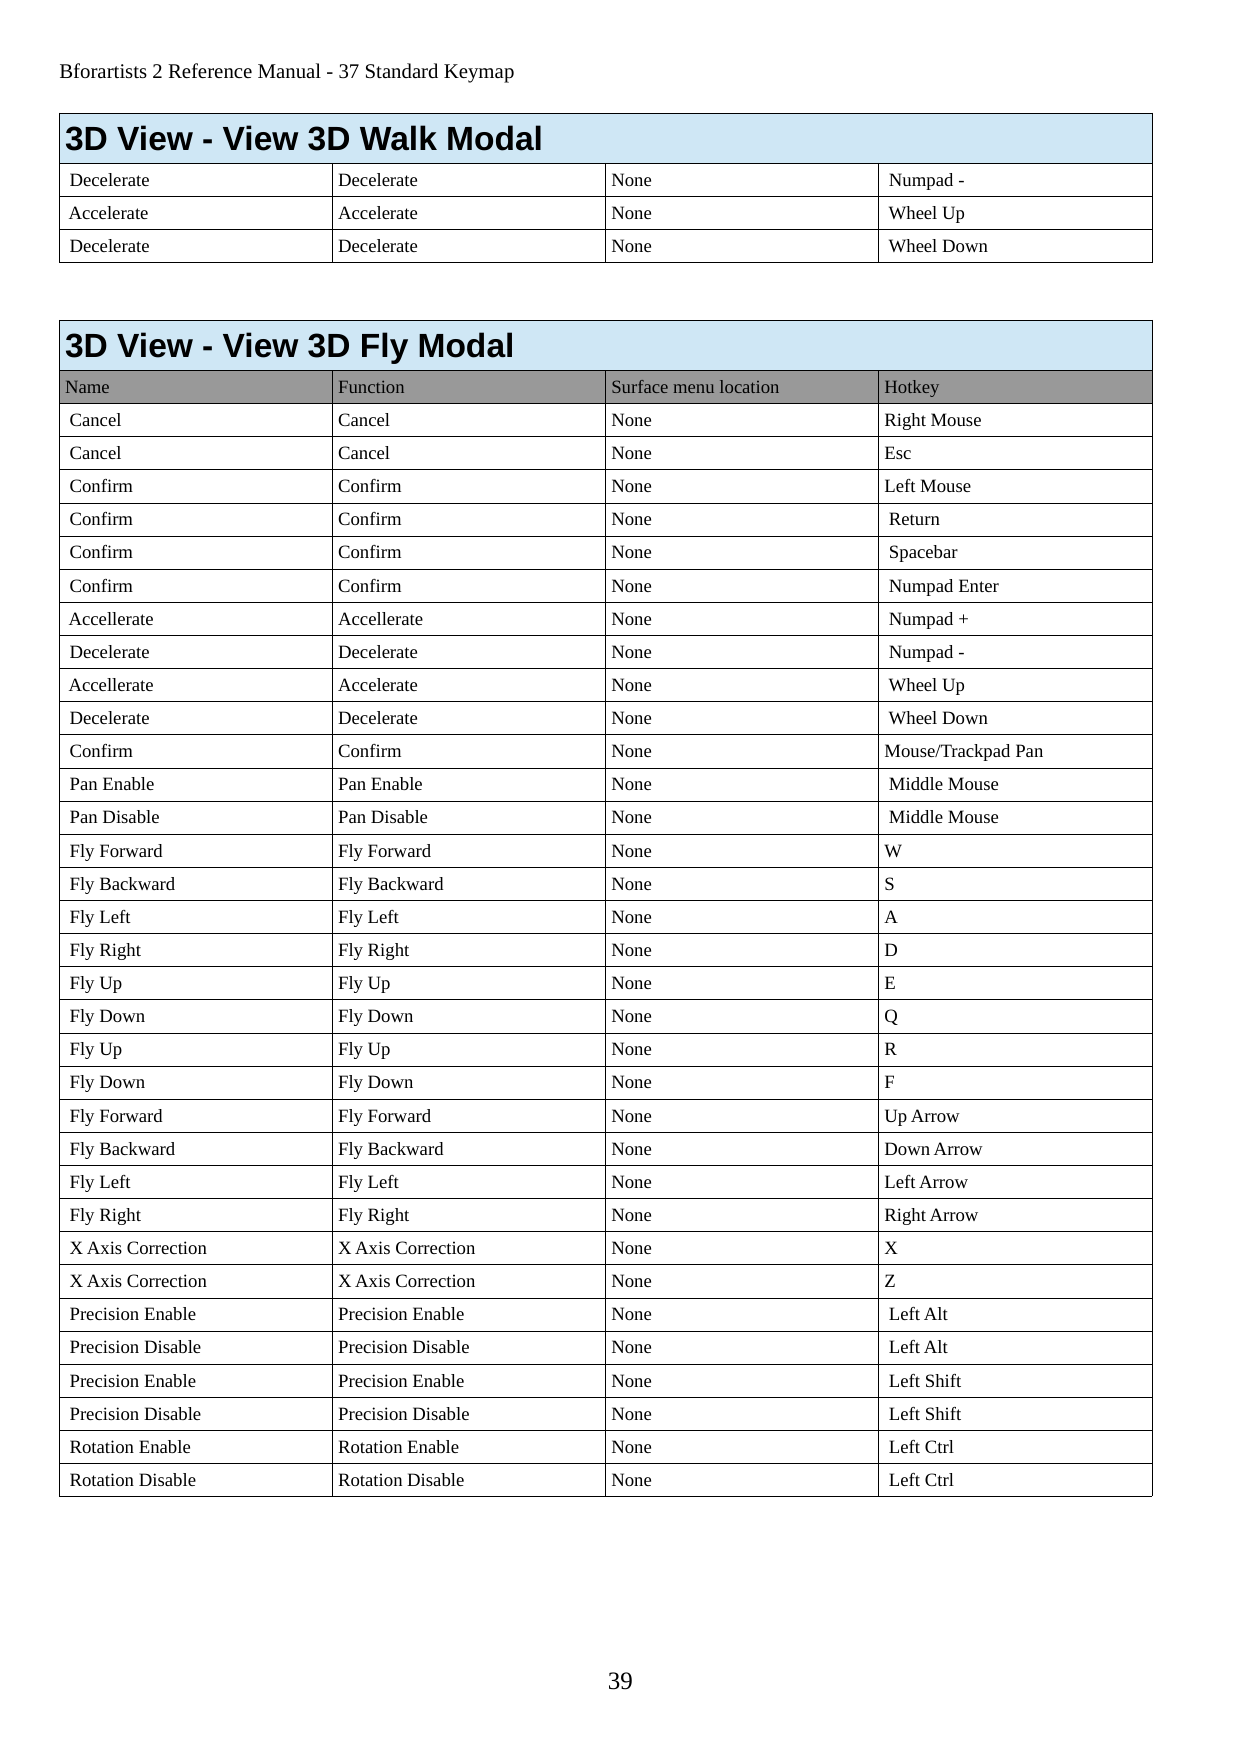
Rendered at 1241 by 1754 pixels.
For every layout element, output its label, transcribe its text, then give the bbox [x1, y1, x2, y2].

table_cell None [606, 1000, 878, 1032]
table_cell Precision Disable [60, 1332, 332, 1364]
table_cell Wheel Down [879, 702, 1152, 734]
table_cell None [606, 1265, 878, 1297]
table_cell Left Ctrl [879, 1464, 1152, 1496]
table_cell Hotkey [879, 371, 1152, 403]
table_cell Decelerate [60, 636, 332, 668]
table_cell None [606, 735, 878, 767]
table_cell Accellerate [333, 603, 605, 635]
table_cell X Axis Correction [60, 1232, 332, 1264]
table_cell Fly Backward [333, 1133, 605, 1165]
table_cell Fly Forward [60, 835, 332, 867]
table_cell Decelerate [60, 230, 332, 262]
table_cell Numpad - [879, 636, 1152, 668]
table_cell Fly Right [333, 934, 605, 966]
table_cell X Axis Correction [333, 1232, 605, 1264]
table_cell Confirm [333, 504, 605, 536]
table_cell Left Alt [879, 1332, 1152, 1364]
table_cell Fly Left [333, 1166, 605, 1198]
table_cell Wheel Up [879, 197, 1152, 229]
table_cell Cancel [60, 437, 332, 469]
table_cell Precision Enable [333, 1299, 605, 1331]
table_cell Precision Enable [60, 1365, 332, 1397]
table_cell D [879, 934, 1152, 966]
table_cell Left Mouse [879, 470, 1152, 502]
table_cell Cancel [333, 404, 605, 436]
table_cell None [606, 802, 878, 834]
table_cell Pan Disable [333, 802, 605, 834]
table_cell Confirm [333, 570, 605, 602]
table_cell Precision Disable [333, 1332, 605, 1364]
table_cell None [606, 1431, 878, 1463]
table_cell None [606, 1299, 878, 1331]
table_cell X Axis Correction [60, 1265, 332, 1297]
table_cell Pan Disable [60, 802, 332, 834]
table_cell None [606, 1133, 878, 1165]
table_cell Fly Left [333, 901, 605, 933]
table_cell Numpad + [879, 603, 1152, 635]
table_cell None [606, 1398, 878, 1430]
table_cell Fly Down [333, 1067, 605, 1099]
table_cell Numpad - [879, 164, 1152, 196]
table_cell Fly Down [333, 1000, 605, 1032]
table_cell Confirm [60, 470, 332, 502]
table_cell Confirm [333, 537, 605, 569]
table_cell None [606, 1199, 878, 1231]
table_cell Fly Left [60, 901, 332, 933]
table_cell R [879, 1034, 1152, 1066]
table_cell Fly Up [60, 967, 332, 999]
table_cell Pan Enable [60, 769, 332, 801]
table_cell Rotation Disable [333, 1464, 605, 1496]
table_cell None [606, 702, 878, 734]
table_cell Decelerate [333, 164, 605, 196]
table_cell Decelerate [60, 702, 332, 734]
table_cell Name [60, 371, 332, 403]
table_cell Confirm [333, 735, 605, 767]
table_cell Spacebar [879, 537, 1152, 569]
table_cell Accellerate [60, 603, 332, 635]
table_cell F [879, 1067, 1152, 1099]
table_cell None [606, 1232, 878, 1264]
table_cell None [606, 934, 878, 966]
table_cell Up Arrow [879, 1100, 1152, 1132]
table_cell Decelerate [333, 702, 605, 734]
table_cell Confirm [60, 570, 332, 602]
table_cell Mouse/Trackpad Pan [879, 735, 1152, 767]
table_cell None [606, 636, 878, 668]
table_cell Left Arrow [879, 1166, 1152, 1198]
table_cell Confirm [60, 537, 332, 569]
table_cell Accelerate [60, 197, 332, 229]
table_cell None [606, 835, 878, 867]
table_cell Decelerate [333, 230, 605, 262]
table_cell None [606, 1166, 878, 1198]
table_cell Left Ctrl [879, 1431, 1152, 1463]
table_header 3D View - View 3D Fly Modal [60, 321, 1152, 370]
table_cell X [879, 1232, 1152, 1264]
table_cell Right Arrow [879, 1199, 1152, 1231]
table_cell X Axis Correction [333, 1265, 605, 1297]
table_cell Precision Enable [60, 1299, 332, 1331]
table_cell Accellerate [60, 669, 332, 701]
table_cell Right Mouse [879, 404, 1152, 436]
table_cell Confirm [60, 504, 332, 536]
table_cell Fly Forward [333, 1100, 605, 1132]
table_cell None [606, 164, 878, 196]
table_cell Middle Mouse [879, 802, 1152, 834]
table_cell Pan Enable [333, 769, 605, 801]
table_cell Rotation Enable [60, 1431, 332, 1463]
table_cell None [606, 1365, 878, 1397]
table_cell Fly Right [60, 1199, 332, 1231]
table_cell None [606, 437, 878, 469]
table_cell Fly Right [333, 1199, 605, 1231]
table_cell None [606, 1100, 878, 1132]
table_cell Fly Forward [333, 835, 605, 867]
table_cell None [606, 230, 878, 262]
table_cell Fly Up [333, 1034, 605, 1066]
table_cell Fly Down [60, 1067, 332, 1099]
table_cell W [879, 835, 1152, 867]
table_cell Return [879, 504, 1152, 536]
table_cell None [606, 603, 878, 635]
table_cell Cancel [333, 437, 605, 469]
table_cell Middle Mouse [879, 769, 1152, 801]
table_cell A [879, 901, 1152, 933]
table_cell Wheel Up [879, 669, 1152, 701]
table_cell Fly Up [333, 967, 605, 999]
table_cell None [606, 404, 878, 436]
table_cell Fly Backward [60, 1133, 332, 1165]
table_cell None [606, 504, 878, 536]
table_cell Confirm [60, 735, 332, 767]
table_cell Fly Right [60, 934, 332, 966]
table_cell None [606, 1332, 878, 1364]
table_cell None [606, 470, 878, 502]
table_cell None [606, 1464, 878, 1496]
table_cell Esc [879, 437, 1152, 469]
table_cell Numpad Enter [879, 570, 1152, 602]
table_cell Function [333, 371, 605, 403]
table_cell Fly Up [60, 1034, 332, 1066]
table_cell Precision Disable [60, 1398, 332, 1430]
table_cell Left Alt [879, 1299, 1152, 1331]
table_cell Precision Enable [333, 1365, 605, 1397]
table_cell Decelerate [333, 636, 605, 668]
table_cell S [879, 868, 1152, 900]
table_cell Rotation Enable [333, 1431, 605, 1463]
table_cell E [879, 967, 1152, 999]
table_cell Fly Backward [333, 868, 605, 900]
table_cell Left Shift [879, 1398, 1152, 1430]
table_cell Left Shift [879, 1365, 1152, 1397]
table_cell Accelerate [333, 197, 605, 229]
table_cell None [606, 1034, 878, 1066]
table_cell None [606, 197, 878, 229]
table_cell None [606, 1067, 878, 1099]
table_cell None [606, 537, 878, 569]
table_cell Fly Forward [60, 1100, 332, 1132]
table_cell Fly Left [60, 1166, 332, 1198]
table_cell None [606, 868, 878, 900]
table_cell None [606, 669, 878, 701]
table_cell Surface menu location [606, 371, 878, 403]
table_cell None [606, 570, 878, 602]
table_cell Wheel Down [879, 230, 1152, 262]
table_cell Fly Backward [60, 868, 332, 900]
table_cell Accelerate [333, 669, 605, 701]
table_cell Rotation Disable [60, 1464, 332, 1496]
table_cell Decelerate [60, 164, 332, 196]
table_cell Cancel [60, 404, 332, 436]
table_cell Q [879, 1000, 1152, 1032]
table_cell None [606, 901, 878, 933]
table_cell Fly Down [60, 1000, 332, 1032]
table_cell Down Arrow [879, 1133, 1152, 1165]
table_cell None [606, 769, 878, 801]
table_cell Precision Disable [333, 1398, 605, 1430]
table_cell None [606, 967, 878, 999]
table_header 3D View - View 3D Walk Modal [60, 114, 1152, 163]
table_cell Z [879, 1265, 1152, 1297]
table_cell Confirm [333, 470, 605, 502]
